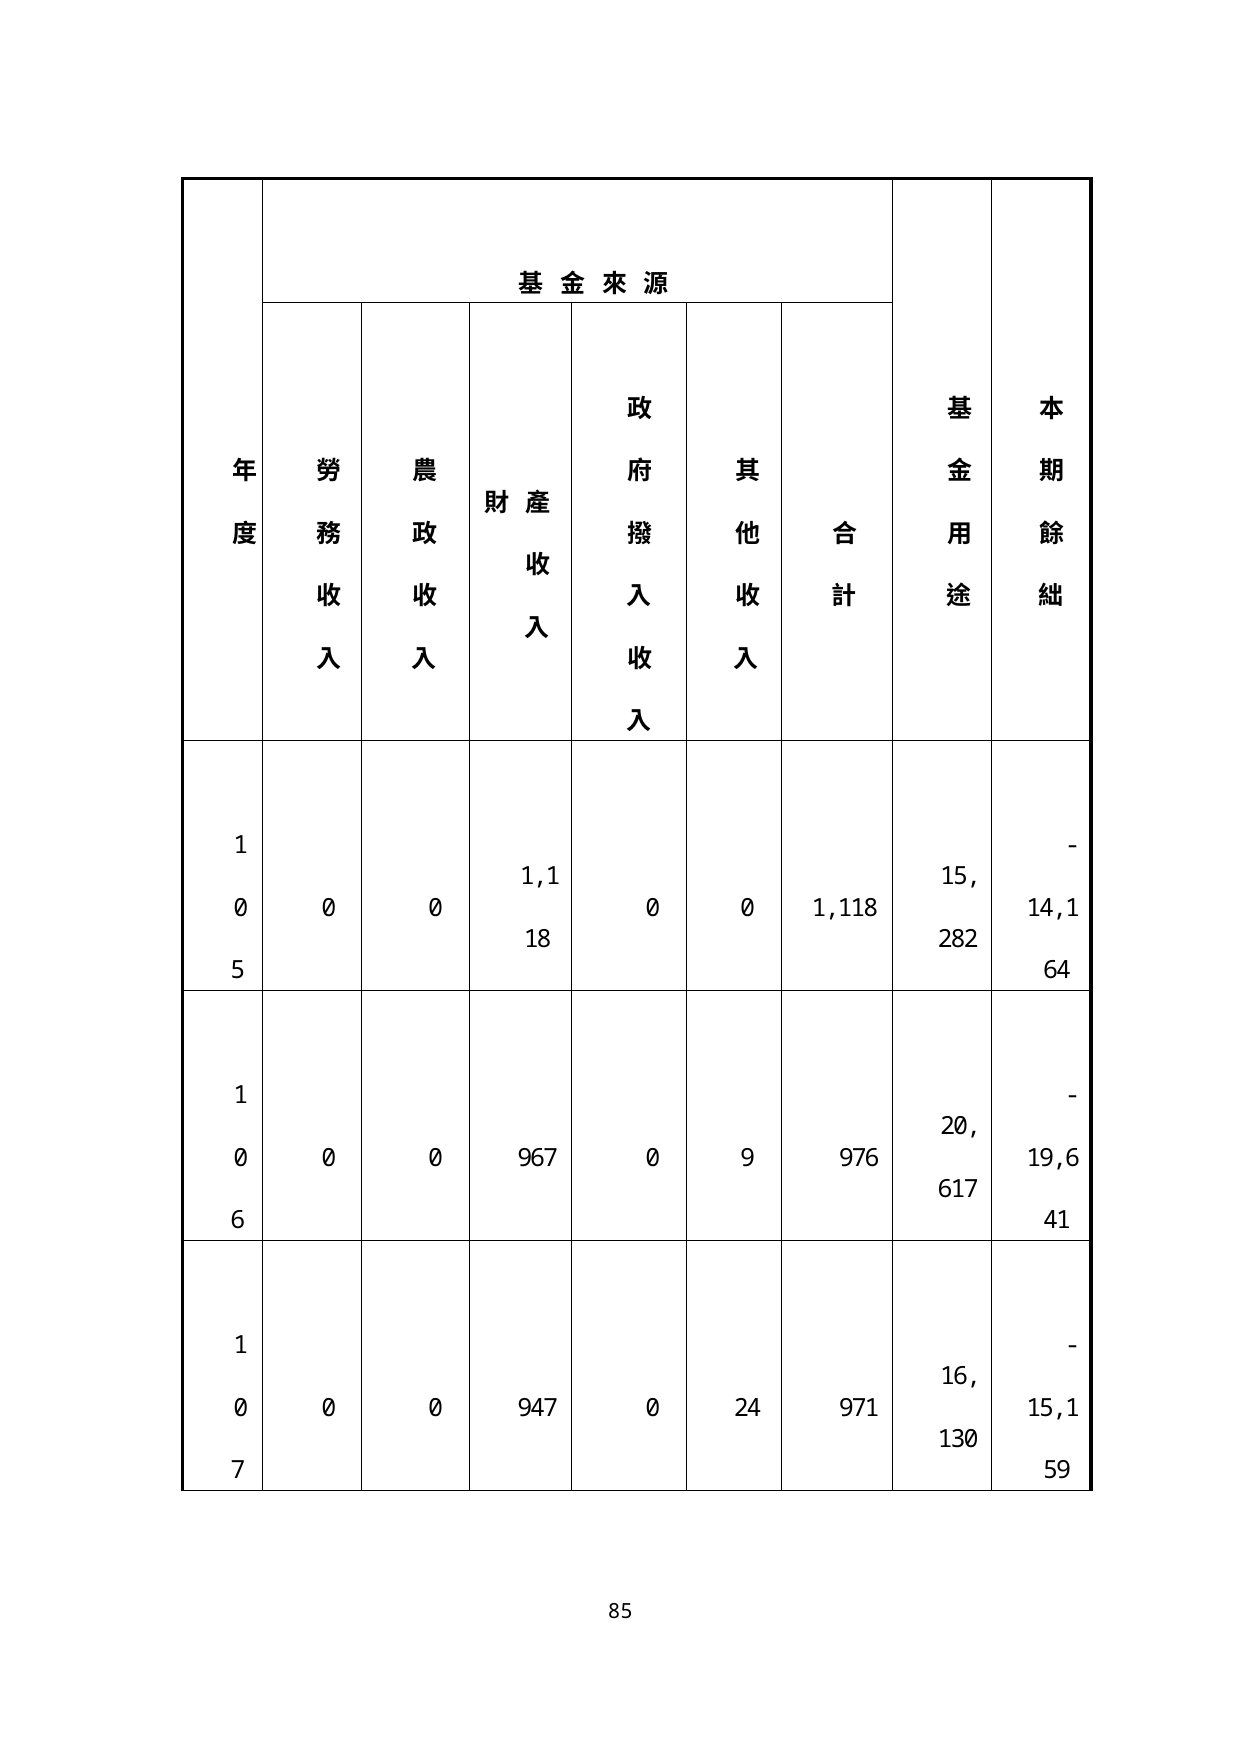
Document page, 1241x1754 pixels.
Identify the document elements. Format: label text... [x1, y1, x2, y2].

table_cell 財產收入 [470, 303, 571, 740]
table_header 基金用途 [893, 180, 991, 740]
table_cell 0 [263, 741, 361, 990]
table_cell -15,159 [992, 1241, 1089, 1490]
table_cell 107 [184, 1241, 262, 1490]
table_cell 0 [362, 741, 469, 990]
table_cell 政府撥入 收入 [572, 303, 686, 740]
table_cell 勞務收入 [263, 303, 361, 740]
table_cell 0 [362, 991, 469, 1240]
table_cell 976 [782, 991, 892, 1240]
table_cell 其他收入 [687, 303, 781, 740]
table_cell 1,118 [470, 741, 571, 990]
table_cell -14,164 [992, 741, 1089, 990]
table_cell 24 [687, 1241, 781, 1490]
table_header 年度 [184, 180, 262, 740]
table_cell 0 [263, 1241, 361, 1490]
table_cell 0 [572, 741, 686, 990]
table_header 基金來源 [263, 180, 892, 302]
table_cell 0 [572, 991, 686, 1240]
table_cell 105 [184, 741, 262, 990]
table_cell 農政收入 [362, 303, 469, 740]
table_cell 15,282 [893, 741, 991, 990]
table_cell 0 [263, 991, 361, 1240]
table_cell 9 [687, 991, 781, 1240]
table_header 本期餘絀 [992, 180, 1089, 740]
table_cell 20,617 [893, 991, 991, 1240]
table_cell 971 [782, 1241, 892, 1490]
table_cell 947 [470, 1241, 571, 1490]
table_cell 16,130 [893, 1241, 991, 1490]
table_cell 106 [184, 991, 262, 1240]
table_cell 0 [687, 741, 781, 990]
table_cell 967 [470, 991, 571, 1240]
table_cell 0 [362, 1241, 469, 1490]
table_cell 0 [572, 1241, 686, 1490]
table_cell 合 計 [782, 303, 892, 740]
table_cell -19,641 [992, 991, 1089, 1240]
table_cell 1,118 [782, 741, 892, 990]
